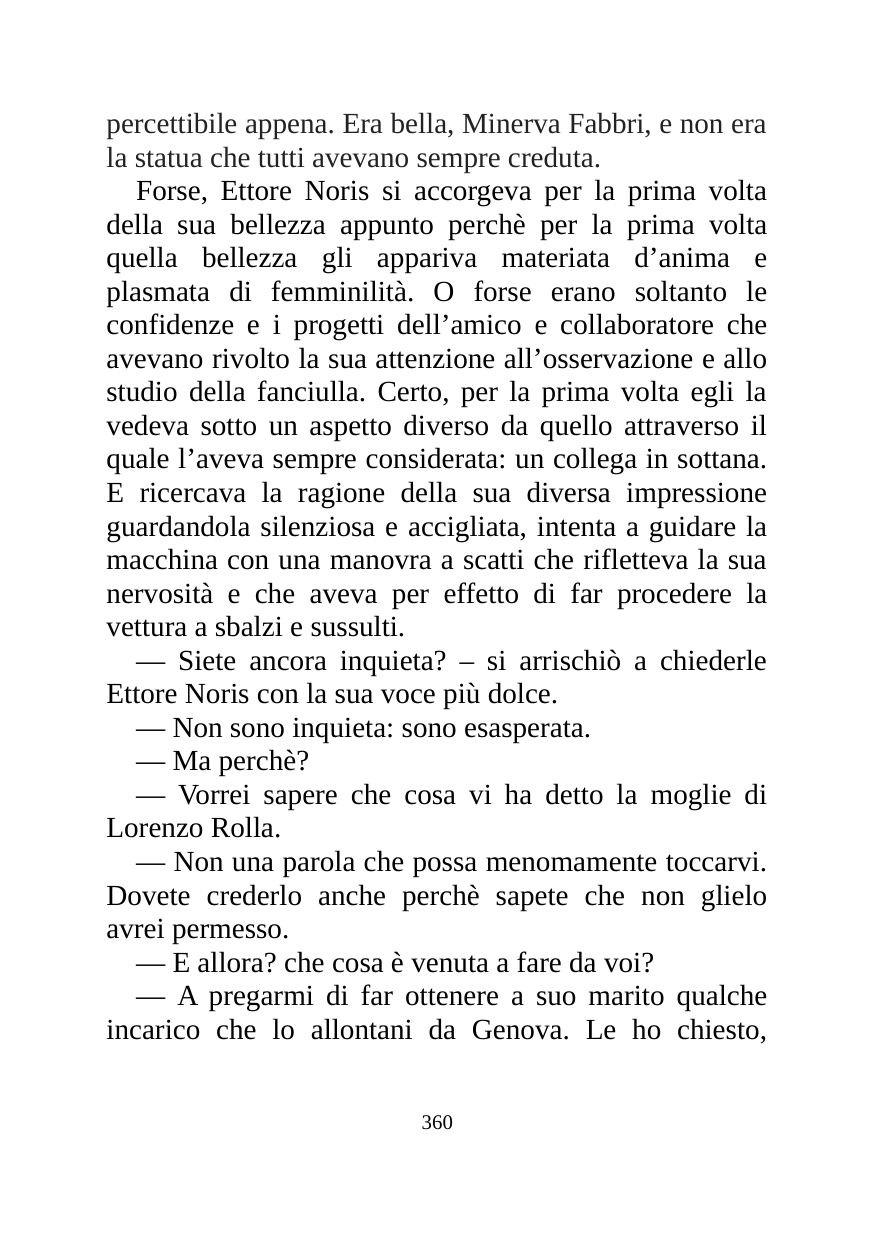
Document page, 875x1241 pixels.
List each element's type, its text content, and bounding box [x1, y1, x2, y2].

text percettibile appena. Era bella, Minerva Fabbri, e non era la statua che tutti avevano sempre creduta. [106, 106, 768, 173]
text — E allora? che cosa è venuta a fare da voi? [106, 945, 768, 978]
text — Non una parola che possa menomamente toccarvi. Dovete crederlo anche perchè sapete che non glielo avrei permesso. [106, 844, 768, 945]
text — Vorrei sapere che cosa vi ha detto la moglie di Lorenzo Rolla. [106, 777, 768, 844]
text — Non sono inquieta: sono esasperata. [106, 710, 768, 743]
text — A pregarmi di far ottenere a suo marito qualche incarico che lo allontani da Genova. Le ho chiesto, [106, 978, 768, 1045]
text Forse, Ettore Noris si accorgeva per la prima volta della sua bellezza appunto perchè per la prima volta quella bellezza gli appariva materiata d’anima e plasmata di femminilità. O forse erano soltanto le confidenze e i progetti dell’amico e collaboratore che avevano rivolto la sua attenzione all’osservazione e allo studio della fanciulla. Certo, per la prima volta egli la vedeva sotto un aspetto diverso da quello attraverso il quale l’aveva sempre considerata: un collega in sottana. E ricercava la ragione della sua diversa impressione guardandola silenziosa e accigliata, intenta a guidare la macchina con una manovra a scatti che rifletteva la sua nervosità e che aveva per effetto di far procedere la vettura a sbalzi e sussulti. [106, 173, 768, 643]
text — Ma perchè? [106, 743, 768, 777]
text — Siete ancora inquieta? – si arrischiò a chiederle Ettore Noris con la sua voce più dolce. [106, 643, 768, 710]
